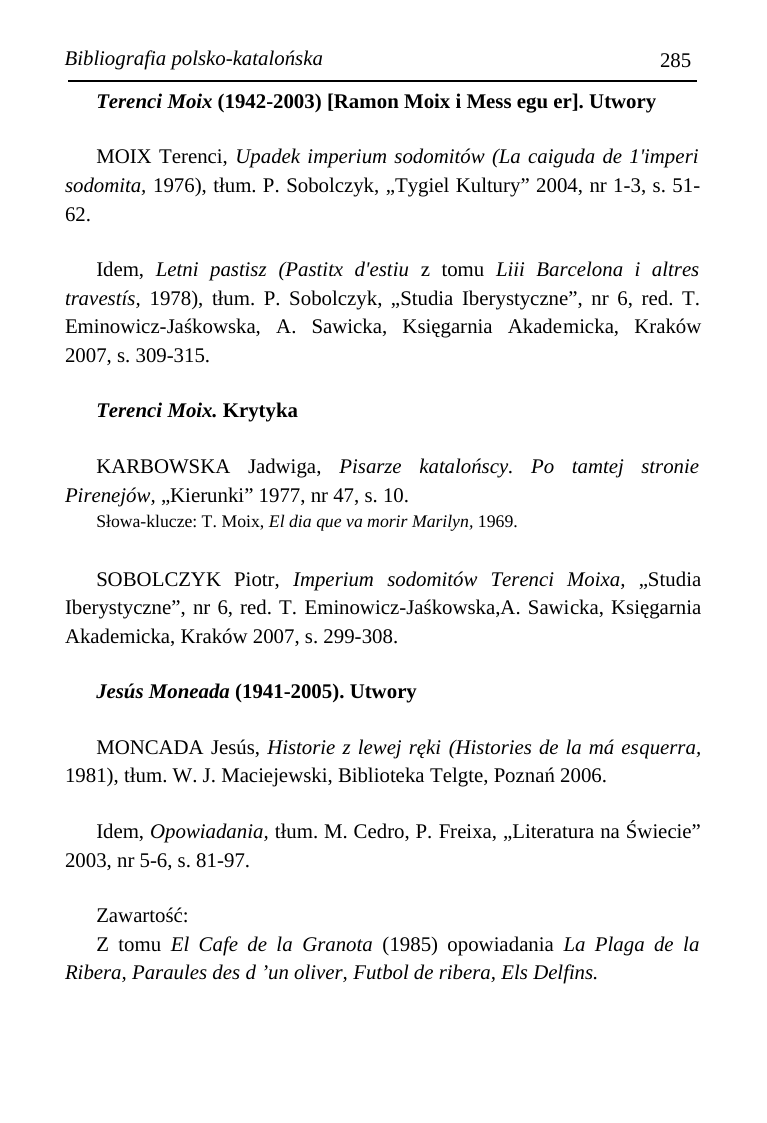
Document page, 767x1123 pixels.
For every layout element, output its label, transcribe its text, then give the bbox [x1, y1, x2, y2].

text Terenci Moix. Krytyka [65, 398, 701, 422]
text Bibliografia polsko-katalońska [64, 46, 353, 70]
text 285 [660, 48, 699, 72]
text MONCADA Jesús, Historie z lewej ręki (Histories de la má es­querra, 1981), tłum. W. J. Maciejewski, Biblioteka Telgte, Poznań 2006. [65, 735, 701, 787]
text SOBOLCZYK Piotr, Imperium sodomitów Terenci Moixa, „Stu­dia Iberystyczne”, nr 6, red. T. Eminowicz-Jaśkowska,A. Sawi­cka, Księgarnia Akademicka, Kraków 2007, s. 299-308. [65, 567, 701, 648]
subtitle Jesús Moneada (1941-2005). Utwory [65, 679, 701, 703]
text MOIX Terenci, Upadek imperium sodomitów (La caiguda de 1'imperi sodomita, 1976), tłum. P. Sobolczyk, „Tygiel Kultury” 2004, nr 1-3, s. 51-62. [65, 144, 701, 226]
text KARBOWSKA Jadwiga, Pisarze katalońscy. Po tamtej stronie Pirenejów, „Kierunki” 1977, nr 47, s. 10. [65, 454, 701, 507]
subtitle Terenci Moix (1942-2003) [Ramon Moix i Mess egu er]. Utwory [65, 89, 701, 113]
text Zawartość: [65, 903, 701, 927]
text Idem, Letni pastisz (Pastitx d'estiu z tomu Liii Barcelona i altres travestís, 1978), tłum. P. Sobolczyk, „Studia Iberystyczne”, nr 6, red. T. Eminowicz-Jaśkowska, A. Sawicka, Księgarnia Akade­micka, Kraków 2007, s. 309-315. [65, 257, 701, 367]
text Idem, Opowiadania, tłum. M. Cedro, P. Freixa, „Literatura na Świecie” 2003, nr 5-6, s. 81-97. [65, 819, 701, 872]
text Z tomu El Cafe de la Granota (1985) opowiadania La Plaga de la Ribera, Paraules des d ’un oliver, Futbol de ribera, Els Delfins. [65, 932, 701, 984]
text Słowa-klucze: T. Moix, El dia que va morir Marilyn, 1969. [65, 511, 701, 531]
